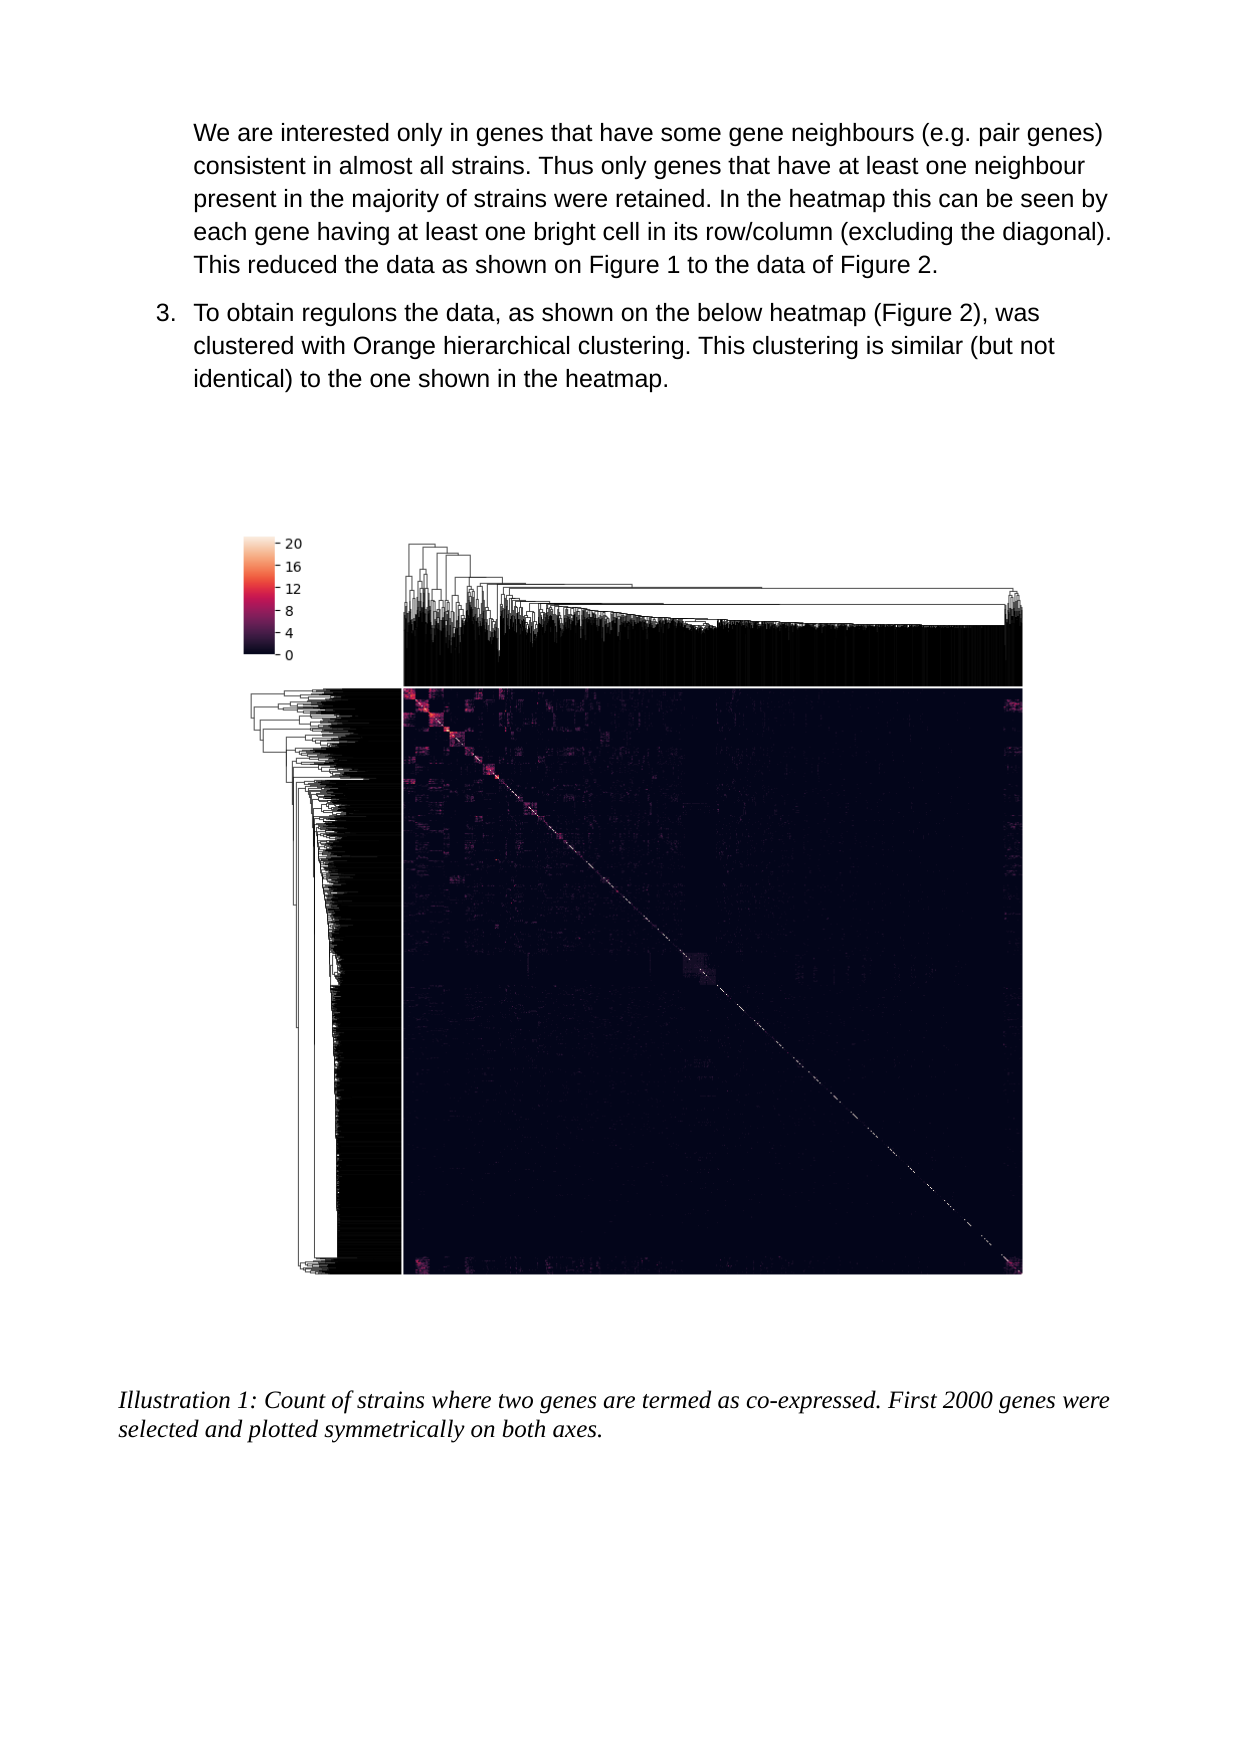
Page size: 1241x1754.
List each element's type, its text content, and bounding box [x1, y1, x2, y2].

list We are interested only in genes that have some gene neighbours (e.g. pair genes) consistent in almost all strains. Thus only genes that have at least one neighbour present in the majority of strains were retained. In the heatmap this can be seen by each gene having at least one bright cell in its row/column (excluding the diagonal). This reduced the data as shown on Figure 1 to the data of Figure 2. [156, 118, 1122, 279]
text Illustration 1: Count of strains where two genes are termed as co-expressed. First 2000 genes were selected and plotted symmetrically on both axes. [118, 1380, 1122, 1442]
picture [118, 423, 1123, 1380]
list To obtain regulons the data, as shown on the below heatmap (Figure 2), was clustered with Orange hierarchical clustering. This clustering is similar (but not identical) to the one shown in the heatmap. [156, 298, 1122, 393]
